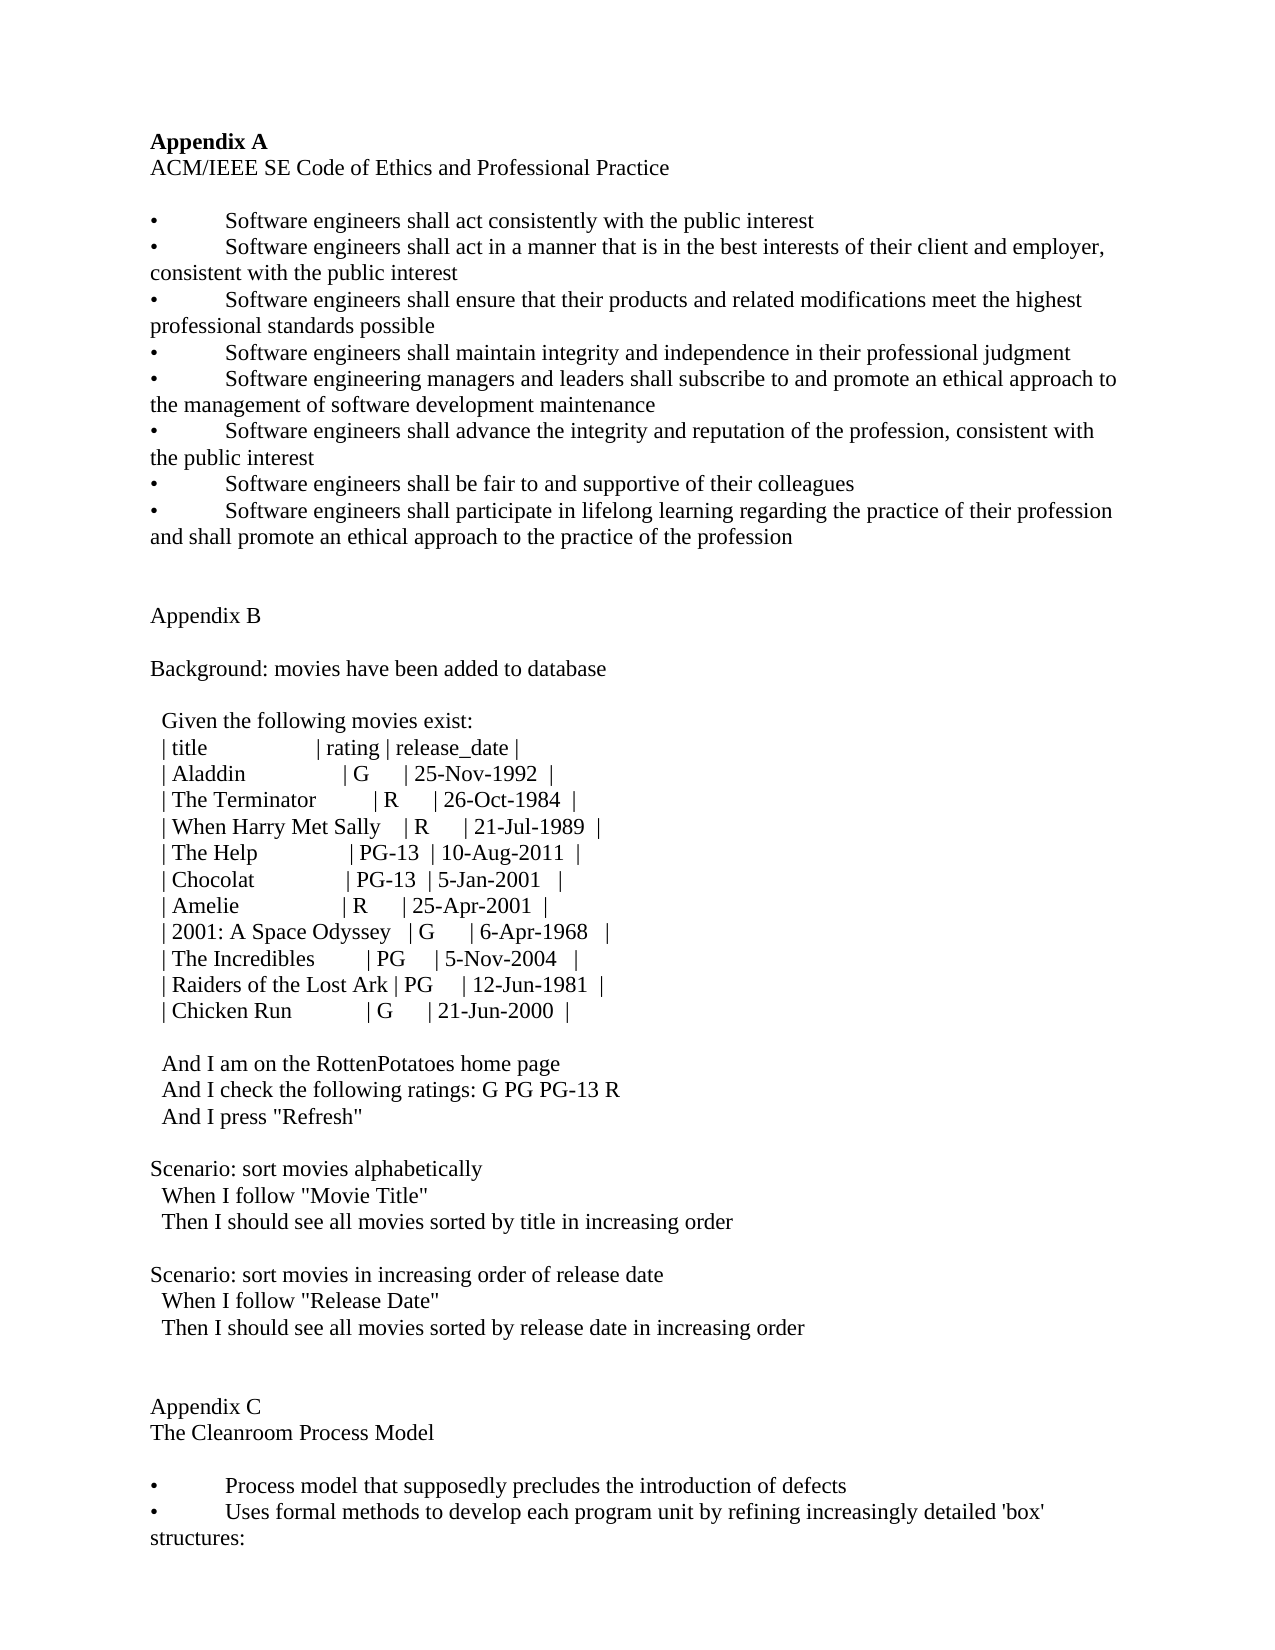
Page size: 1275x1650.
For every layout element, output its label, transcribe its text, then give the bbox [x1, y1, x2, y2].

text • Software engineers shall maintain integrity and independence in their professional judgment [150, 338, 1125, 365]
text Given the following movies exist: [150, 707, 1125, 734]
text And I check the following ratings: G PG PG-13 R [150, 1076, 1125, 1103]
text And I press "Refresh" [150, 1103, 1125, 1129]
text • Software engineering managers and leaders shall subscribe to and promote an ethical approach to the management of software development maintenance [150, 365, 1125, 418]
text And I am on the RottenPotatoes home page [150, 1050, 1125, 1076]
text • Software engineers shall be fair to and supportive of their colleagues [150, 470, 1125, 497]
text • Software engineers shall ensure that their products and related modifications meet the highest professional standards possible [150, 286, 1125, 338]
text ACM/IEEE SE Code of Ethics and Professional Practice [150, 154, 1125, 180]
text Appendix C [150, 1393, 1125, 1419]
text | Raiders of the Lost Ark | PG | 12-Jun-1981 | [150, 971, 1125, 997]
text Scenario: sort movies in increasing order of release date [150, 1261, 1125, 1287]
text Appendix A [150, 128, 1125, 154]
text • Uses formal methods to develop each program unit by refining increasingly detailed 'box' structures: [150, 1498, 1125, 1551]
text | Chocolat | PG-13 | 5-Jan-2001 | [150, 866, 1125, 892]
text Appendix B [150, 602, 1125, 628]
text • Software engineers shall participate in lifelong learning regarding the practice of their profession and shall promote an ethical approach to the practice of the profession [150, 497, 1125, 549]
text | Chicken Run | G | 21-Jun-2000 | [150, 997, 1125, 1024]
text The Cleanroom Process Model [150, 1419, 1125, 1445]
text | Aladdin | G | 25-Nov-1992 | [150, 760, 1125, 787]
text | title | rating | release_date | [150, 734, 1125, 760]
text | When Harry Met Sally | R | 21-Jul-1989 | [150, 813, 1125, 839]
text Then I should see all movies sorted by title in increasing order [150, 1208, 1125, 1234]
text Scenario: sort movies alphabetically [150, 1156, 1125, 1182]
text | The Help | PG-13 | 10-Aug-2011 | [150, 839, 1125, 866]
text When I follow "Movie Title" [150, 1182, 1125, 1208]
text When I follow "Release Date" [150, 1287, 1125, 1314]
text • Software engineers shall act consistently with the public interest [150, 207, 1125, 233]
text | The Incredibles | PG | 5-Nov-2004 | [150, 945, 1125, 971]
text Background: movies have been added to database [150, 655, 1125, 681]
text • Software engineers shall advance the integrity and reputation of the profession, consistent with the public interest [150, 418, 1125, 470]
text | The Terminator | R | 26-Oct-1984 | [150, 787, 1125, 813]
text • Process model that supposedly precludes the introduction of defects [150, 1472, 1125, 1498]
text | Amelie | R | 25-Apr-2001 | [150, 892, 1125, 918]
text • Software engineers shall act in a manner that is in the best interests of their client and employer, consistent with the public interest [150, 233, 1125, 286]
text | 2001: A Space Odyssey | G | 6-Apr-1968 | [150, 918, 1125, 945]
text Then I should see all movies sorted by release date in increasing order [150, 1314, 1125, 1340]
